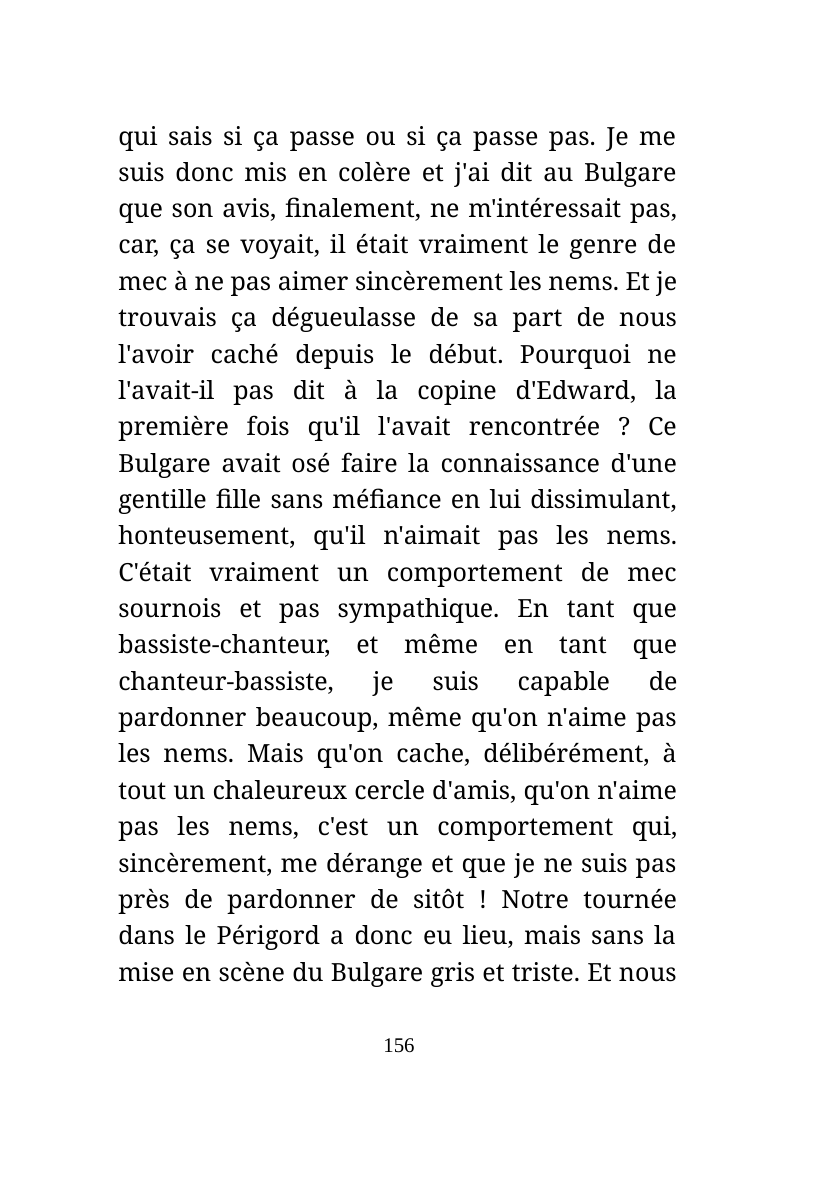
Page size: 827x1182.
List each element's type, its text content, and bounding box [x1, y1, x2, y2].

text qui sais si ça passe ou si ça passe pas. Je me suis donc mis en colère et j'ai dit au Bulgare que son avis, finalement, ne m'intéressait pas, car, ça se voyait, il était vraiment le genre de mec à ne pas aimer sincèrement les nems. Et je trouvais ça dégueulasse de sa part de nous l'avoir caché depuis le début. Pourquoi ne l'avait‑il pas dit à la copine d'Edward, la première fois qu'il l'avait rencontrée ? Ce Bulgare avait osé faire la connaissance d'une gentille fille sans méfiance en lui dissimulant, honteusement, qu'il n'aimait pas les nems. C'était vraiment un comportement de mec sournois et pas sympathique. En tant que bassiste‑chanteur, et même en tant que chanteur‑bassiste, je suis capable de pardonner beaucoup, même qu'on n'aime pas les nems. Mais qu'on cache, délibérément, à tout un chaleureux cercle d'amis, qu'on n'aime pas les nems, c'est un comportement qui, sincèrement, me dérange et que je ne suis pas près de pardonner de sitôt ! Notre tournée dans le Périgord a donc eu lieu, mais sans la mise en scène du Bulgare gris et triste. Et nous [118, 118, 677, 988]
